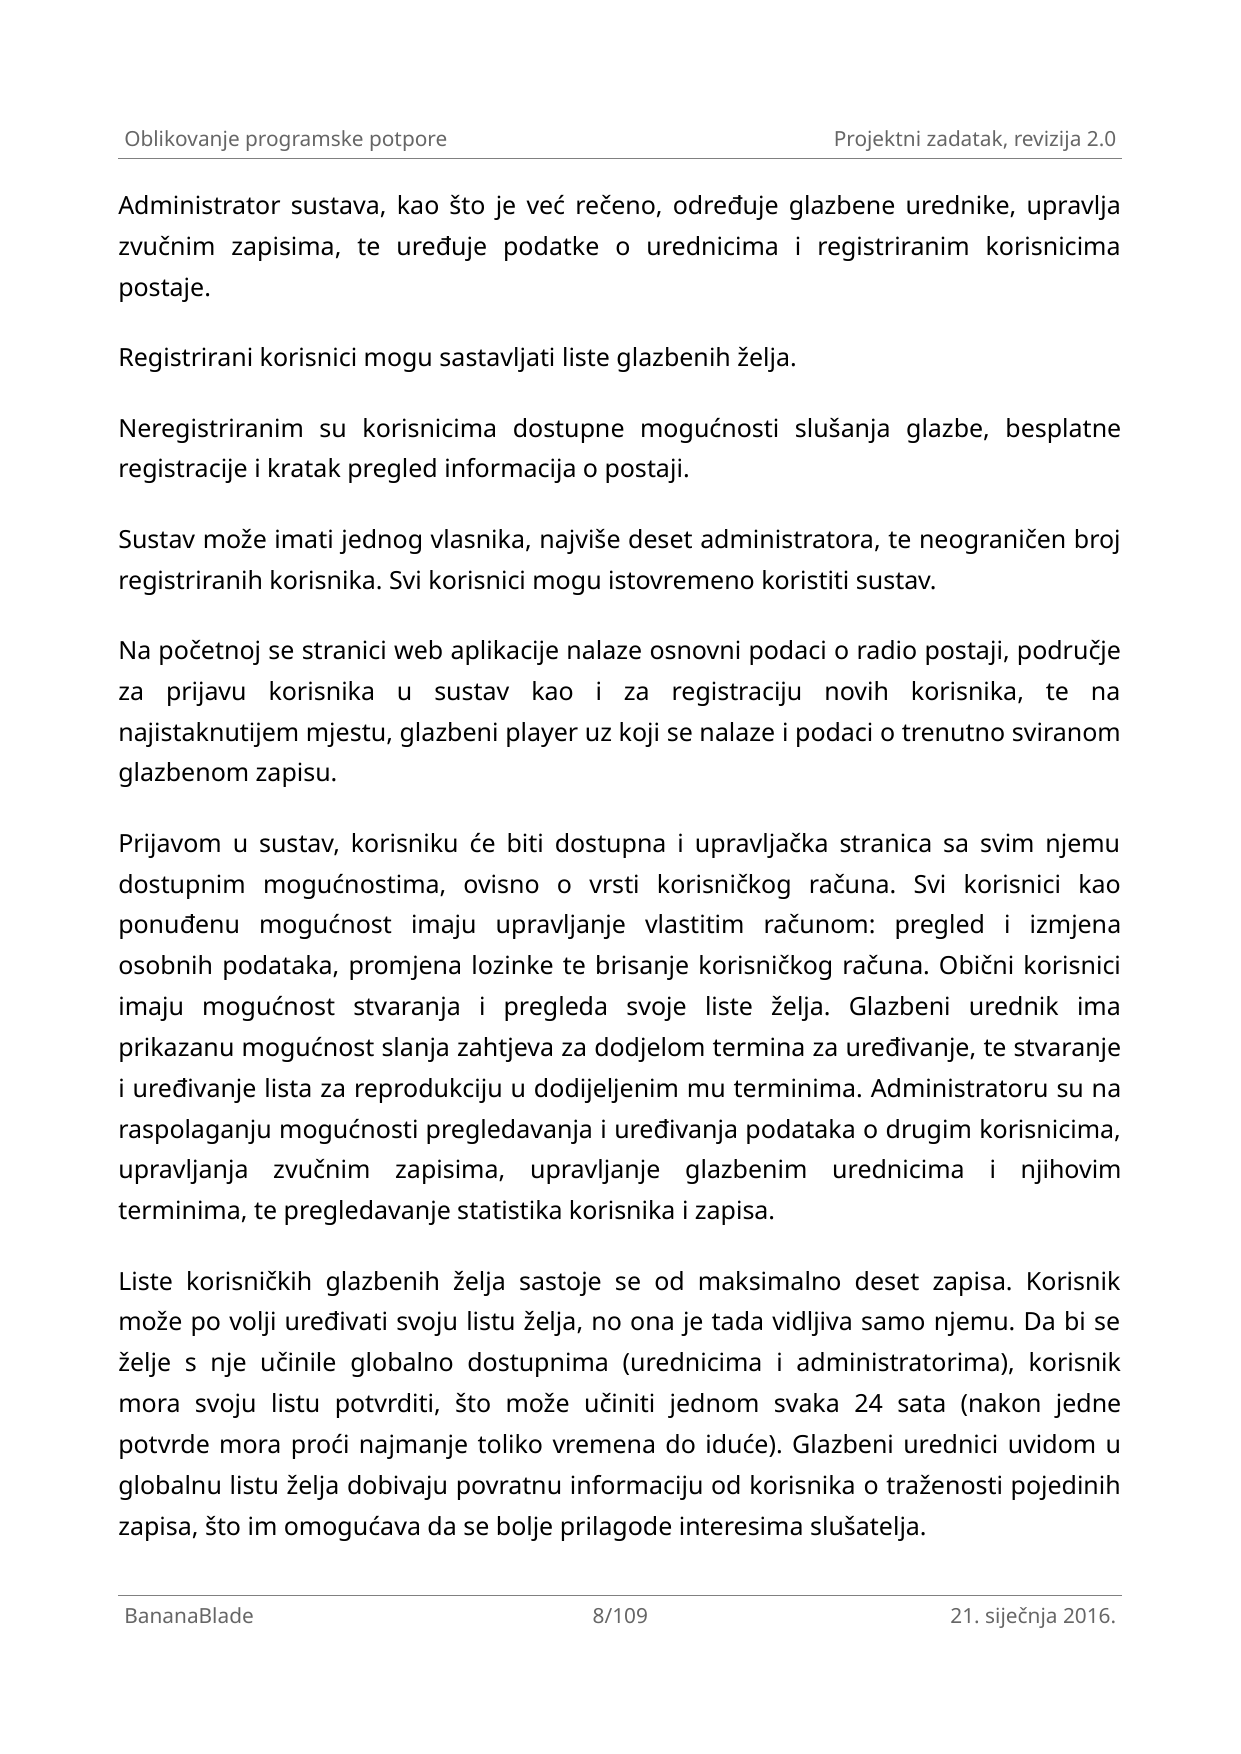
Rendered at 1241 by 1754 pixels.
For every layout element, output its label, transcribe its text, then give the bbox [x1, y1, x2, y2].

text Sustav može imati jednog vlasnika, najviše deset administratora, te neograničen broj registriranih korisnika. Svi korisnici mogu istovremeno koristiti sustav. [118, 521, 1122, 596]
text Prijavom u sustav, korisniku će biti dostupna i upravljačka stranica sa svim njemu dostupnim mogućnostima, ovisno o vrsti korisničkog računa. Svi korisnici kao ponuđenu mogućnost imaju upravljanje vlastitim računom: pregled i izmjena osobnih podataka, promjena lozinke te brisanje korisničkog računa. Obični korisnici imaju mogućnost stvaranja i pregleda svoje liste želja. Glazbeni urednik ima prikazanu mogućnost slanja zahtjeva za dodjelom termina za uređivanje, te stvaranje i uređivanje lista za reprodukciju u dodijeljenim mu terminima. Administratoru su na raspolaganju mogućnosti pregledavanja i uređivanja podataka o drugim korisnicima, upravljanja zvučnim zapisima, upravljanje glazbenim urednicima i njihovim terminima, te pregledavanje statistika korisnika i zapisa. [118, 825, 1122, 1227]
text Administrator sustava, kao što je već rečeno, određuje glazbene urednike, upravlja zvučnim zapisima, te uređuje podatke o urednicima i registriranim korisnicima postaje. [118, 188, 1122, 304]
text Liste korisničkih glazbenih želja sastoje se od maksimalno deset zapisa. Korisnik može po volji uređivati svoju listu želja, no ona je tada vidljiva samo njemu. Da bi se želje s nje učinile globalno dostupnima (urednicima i administratorima), korisnik mora svoju listu potvrditi, što može učiniti jednom svaka 24 sata (nakon jedne potvrde mora proći najmanje toliko vremena do iduće). Glazbeni urednici uvidom u globalnu listu želja dobivaju povratnu informaciju od korisnika o traženosti pojedinih zapisa, što im omogućava da se bolje prilagode interesima slušatelja. [118, 1263, 1122, 1542]
text Neregistriranim su korisnicima dostupne mogućnosti slušanja glazbe, besplatne registracije i kratak pregled informacija o postaji. [118, 410, 1122, 485]
text Na početnoj se stranici web aplikacije nalaze osnovni podaci o radio postaji, područje za prijavu korisnika u sustav kao i za registraciju novih korisnika, te na najistaknutijem mjestu, glazbeni player uz koji se nalaze i podaci o trenutno sviranom glazbenom zapisu. [118, 633, 1122, 789]
text Registrirani korisnici mogu sastavljati liste glazbenih želja. [118, 340, 1122, 374]
